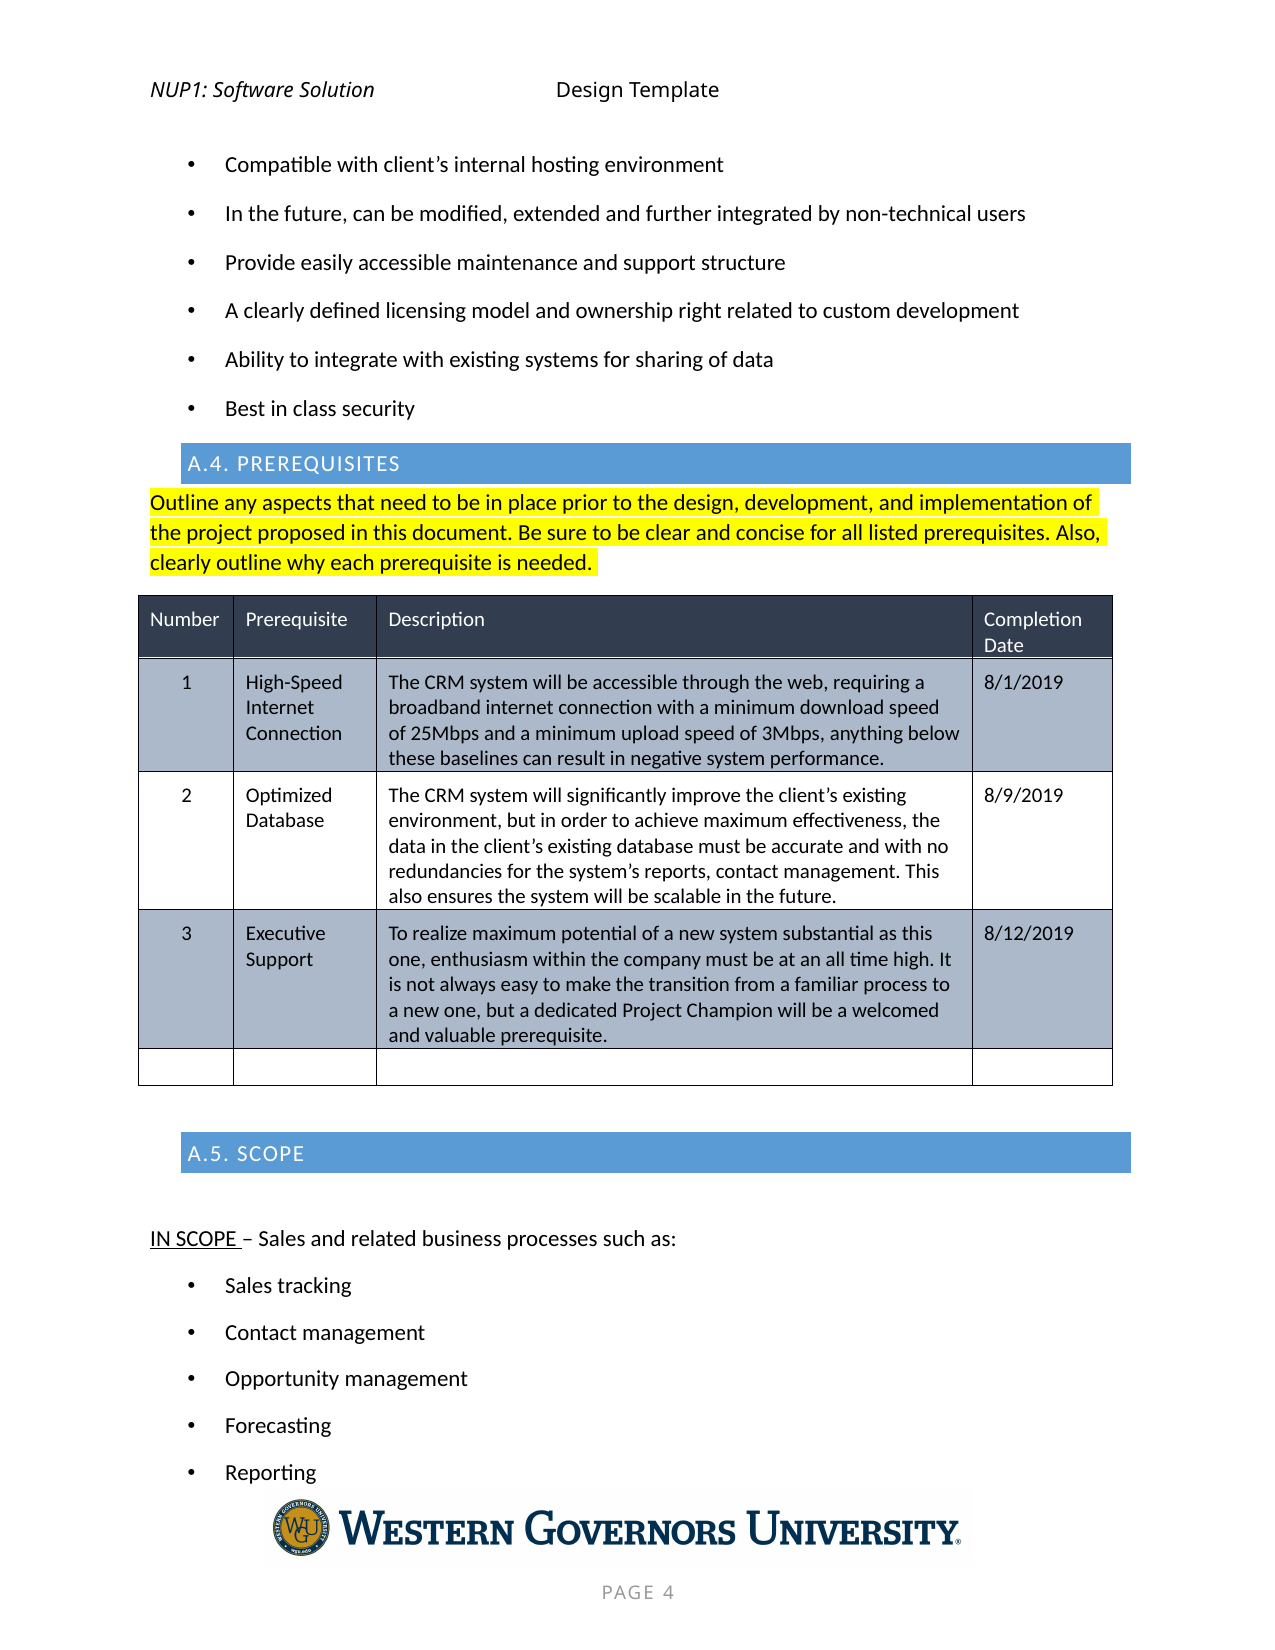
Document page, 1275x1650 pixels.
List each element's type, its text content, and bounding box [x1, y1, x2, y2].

table_cell [234, 1049, 376, 1084]
text IN SCOPE – Sales and related business processes such as: [150, 1224, 1125, 1252]
table_header Number [139, 596, 233, 657]
list Opportunity management [187, 1364, 1125, 1393]
table_cell The CRM system will be accessible through the web, requiring a broadband internet connection with a minimum download speed of 25Mbps and a minimum upload speed of 3Mbps, anything below these baselines can result in negative system performance. [377, 659, 972, 771]
picture [263, 1488, 974, 1567]
table_cell Executive Support [234, 910, 376, 1048]
subtitle A.4. Prerequisites [188, 449, 1125, 477]
table_header Completion Date [973, 596, 1112, 657]
table_cell To realize maximum potential of a new system substantial as this one, enthusiasm within the company must be at an all time high. It is not always easy to make the transition from a familiar process to a new one, but a dedicated Project Champion will be a welcomed and valuable prerequisite. [377, 910, 972, 1048]
table_cell [973, 1049, 1112, 1084]
subtitle A.5. Scope [188, 1139, 1125, 1167]
list Reporting [187, 1458, 1125, 1486]
text Outline any aspects that need to be in place prior to the design, development, and implementation of the project proposed in this document. Be sure to be clear and concise for all listed prerequisites. Also, clearly outline why each prerequisite is needed. [150, 488, 1125, 576]
list Best in class security [187, 394, 1125, 422]
table_cell High-Speed Internet Connection [234, 659, 376, 771]
list In the future, can be modified, extended and further integrated by non-technical users [187, 199, 1125, 227]
table_cell 2 [139, 772, 233, 909]
table_cell Optimized Database [234, 772, 376, 909]
list Compatible with client’s internal hosting environment [187, 150, 1125, 178]
list Sales tracking [187, 1271, 1125, 1299]
table_cell The CRM system will significantly improve the client’s existing environment, but in order to achieve maximum effectiveness, the data in the client’s existing database must be accurate and with no redundancies for the system’s reports, contact management. This also ensures the system will be scalable in the future. [377, 772, 972, 909]
table_cell [139, 1049, 233, 1084]
table_cell 8/9/2019 [973, 772, 1112, 909]
list Provide easily accessible maintenance and support structure [187, 248, 1125, 276]
table_cell 8/12/2019 [973, 910, 1112, 1048]
table_cell 8/1/2019 [973, 659, 1112, 771]
list A clearly defined licensing model and ownership right related to custom development [187, 297, 1125, 324]
table_cell [377, 1049, 972, 1084]
list Ability to integrate with existing systems for sharing of data [187, 345, 1125, 373]
table_cell 1 [139, 659, 233, 771]
table_header Description [377, 596, 972, 657]
table_header Prerequisite [234, 596, 376, 657]
table_cell 3 [139, 910, 233, 1048]
list Forecasting [187, 1411, 1125, 1439]
list Contact management [187, 1318, 1125, 1346]
